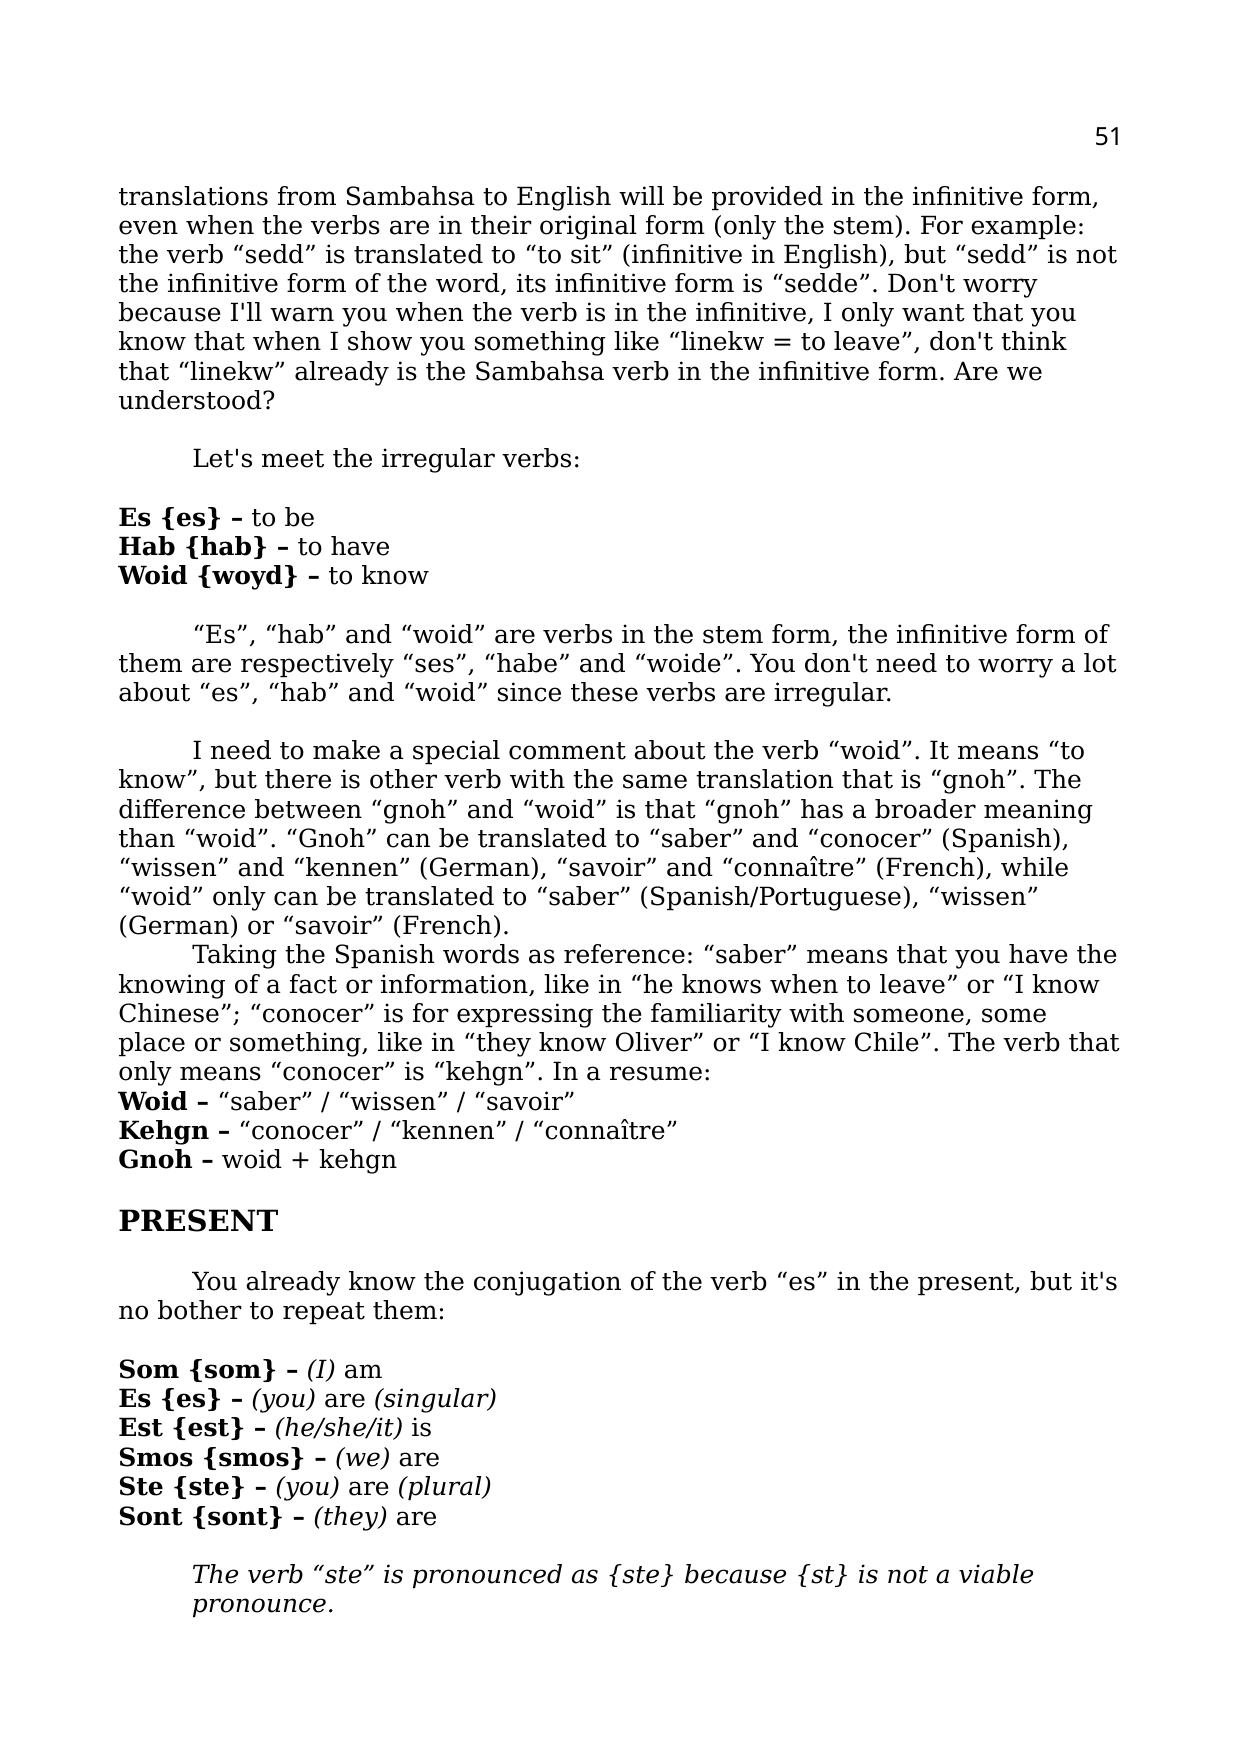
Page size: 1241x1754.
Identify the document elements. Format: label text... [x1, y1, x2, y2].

subtitle PRESENT [118, 1204, 1123, 1238]
text Taking the Spanish words as reference: “saber” means that you have the knowing of a fact or information, like in “he knows when to leave” or “I know Chinese”; “conocer” is for expressing the familiarity with someone, some place or something, like in “they know Oliver” or “I know Chile”. The verb that only means “conocer” is “kehgn”. In a resume: [118, 941, 1123, 1086]
text translations from Sambahsa to English will be provided in the infinitive form, even when the verbs are in their original form (only the stem). For example: the verb “sedd” is translated to “to sit” (infinitive in English), but “sedd” is not the infinitive form of the word, its infinitive form is “sedde”. Don't worry because I'll warn you when the verb is in the infinitive, I only want that you know that when I show you something like “linekw = to leave”, don't think that “linekw” already is the Sambahsa verb in the infinitive form. Are we understood? [118, 182, 1123, 415]
text Smos {smos} – (we) are [118, 1443, 1123, 1472]
text You already know the conjugation of the verb “es” in the present, but it's no bother to repeat them: [118, 1267, 1123, 1326]
text Es {es} – to be [118, 502, 1123, 532]
text Woid – “saber” / “wissen” / “savoir” [118, 1086, 1123, 1116]
text Hab {hab} – to have [118, 532, 1123, 561]
text Sont {sont} – (they) are [118, 1502, 1123, 1531]
text Som {som} – (I) am [118, 1355, 1123, 1384]
text Ste {ste} – (you) are (plural) [118, 1472, 1123, 1502]
text Kehgn – “conocer” / “kennen” / “connaître” [118, 1116, 1123, 1145]
text Gnoh – woid + kehgn [118, 1145, 1123, 1174]
text The verb “ste” is pronounced as {ste} because {st} is not a viable pronounce. [192, 1560, 1123, 1618]
text “Es”, “hab” and “woid” are verbs in the stem form, the infinitive form of them are respectively “ses”, “habe” and “woide”. You don't need to worry a lot about “es”, “hab” and “woid” since these verbs are irregular. [118, 620, 1123, 707]
text Est {est} – (he/she/it) is [118, 1413, 1123, 1443]
text Woid {woyd} – to know [118, 561, 1123, 591]
text I need to make a special comment about the verb “woid”. It means “to know”, but there is other verb with the same translation that is “gnoh”. The difference between “gnoh” and “woid” is that “gnoh” has a broader meaning than “woid”. “Gnoh” can be translated to “saber” and “conocer” (Spanish), “wissen” and “kennen” (German), “savoir” and “connaître” (French), while “woid” only can be translated to “saber” (Spanish/Portuguese), “wissen” (German) or “savoir” (French). [118, 736, 1123, 941]
text Es {es} – (you) are (singular) [118, 1384, 1123, 1413]
text Let's meet the irregular verbs: [118, 444, 1123, 473]
